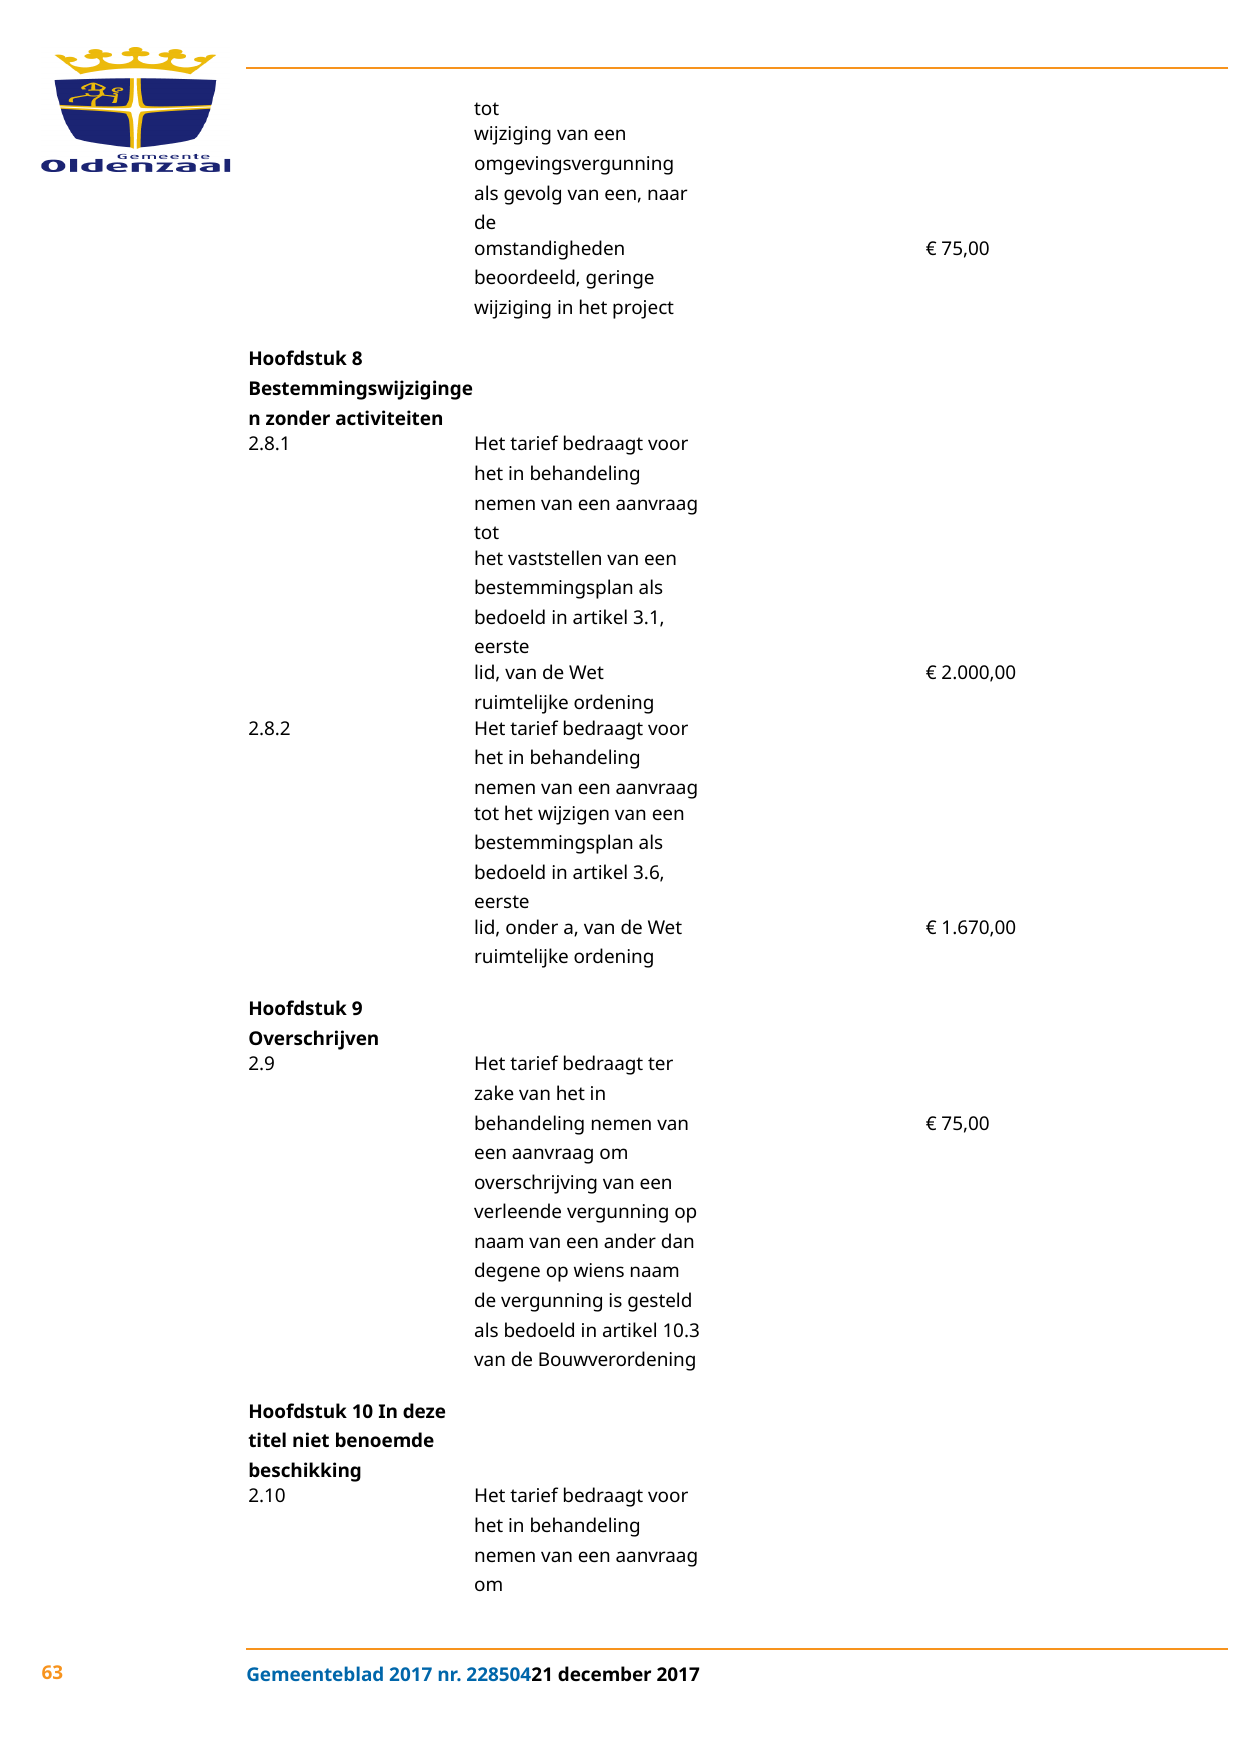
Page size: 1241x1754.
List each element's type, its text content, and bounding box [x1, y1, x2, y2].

table_cell [248, 235, 474, 320]
table_cell 2.10 [248, 1483, 474, 1597]
table_cell [700, 235, 926, 320]
table_cell Hoofdstuk 8 Bestemmingswijzigingen zonder activiteiten [248, 346, 474, 431]
table_cell [700, 121, 926, 235]
table_cell 2.8.1 [248, 431, 474, 545]
table_cell 2.9 [248, 1051, 474, 1372]
table_cell [700, 431, 926, 545]
table_cell [474, 970, 700, 995]
table_cell [248, 545, 474, 659]
table_cell [700, 970, 926, 995]
table_cell 2.8.2 [248, 715, 474, 800]
table_cell [248, 95, 474, 121]
table_cell [700, 715, 926, 800]
table_cell € 75,00 [926, 235, 1152, 320]
table_cell [926, 95, 1152, 121]
table_cell [474, 1372, 700, 1398]
table_cell Het tarief bedraagt voor het in behandeling nemen van een aanvraag om [474, 1483, 700, 1597]
table_cell [474, 1398, 700, 1483]
table_cell wijziging van een omgevingsvergunning als gevolg van een, naar de [474, 121, 700, 235]
table_cell [248, 660, 474, 715]
picture [41, 47, 231, 172]
table_cell tot het wijzigen van een bestemmingsplan als bedoeld in artikel 3.6, eerste [474, 800, 700, 914]
table_cell [248, 320, 474, 346]
table_cell lid, onder a, van de Wet ruimtelijke ordening [474, 914, 700, 969]
table_cell [700, 1372, 926, 1398]
table_cell [700, 1051, 926, 1372]
table_cell [700, 1398, 926, 1483]
table_cell [474, 320, 700, 346]
table_cell [926, 320, 1152, 346]
table_cell [926, 1483, 1152, 1597]
table_cell € 2.000,00 [926, 660, 1152, 715]
table_cell [926, 1372, 1152, 1398]
table_cell [474, 346, 700, 431]
table_cell [248, 914, 474, 969]
table_cell [926, 121, 1152, 235]
table_cell € 75,00 [926, 1051, 1152, 1372]
table_cell € 1.670,00 [926, 914, 1152, 969]
table_cell [700, 660, 926, 715]
table_cell [248, 970, 474, 995]
table_cell omstandigheden beoordeeld, geringe wijziging in het project [474, 235, 700, 320]
table_cell Hoofdstuk 9 Overschrijven [248, 995, 474, 1051]
table_cell [700, 914, 926, 969]
table_cell [700, 320, 926, 346]
table_cell Hoofdstuk 10 In deze titel niet benoemde beschikking [248, 1398, 474, 1483]
table_cell [926, 970, 1152, 995]
table_cell [700, 95, 926, 121]
table_cell [700, 995, 926, 1051]
table_cell [926, 715, 1152, 800]
table_cell [700, 545, 926, 659]
table_cell [248, 121, 474, 235]
table_cell Het tarief bedraagt voor het in behandeling nemen van een aanvraag [474, 715, 700, 800]
table_cell [474, 995, 700, 1051]
table_cell [926, 431, 1152, 545]
table_cell Het tarief bedraagt ter zake van het in behandeling nemen van een aanvraag om overschrijving van een verleende vergunning op naam van een ander dan degene op wiens naam de vergunning is gesteld als bedoeld in artikel 10.3 van de Bouwverordening [474, 1051, 700, 1372]
table_cell [248, 1372, 474, 1398]
table_cell [700, 800, 926, 914]
table_cell lid, van de Wet ruimtelijke ordening [474, 660, 700, 715]
table_cell [700, 346, 926, 431]
table_cell tot [474, 95, 700, 121]
table_cell het vaststellen van een bestemmingsplan als bedoeld in artikel 3.1, eerste [474, 545, 700, 659]
table_cell [700, 1483, 926, 1597]
table_cell [248, 800, 474, 914]
table_cell Het tarief bedraagt voor het in behandeling nemen van een aanvraag tot [474, 431, 700, 545]
